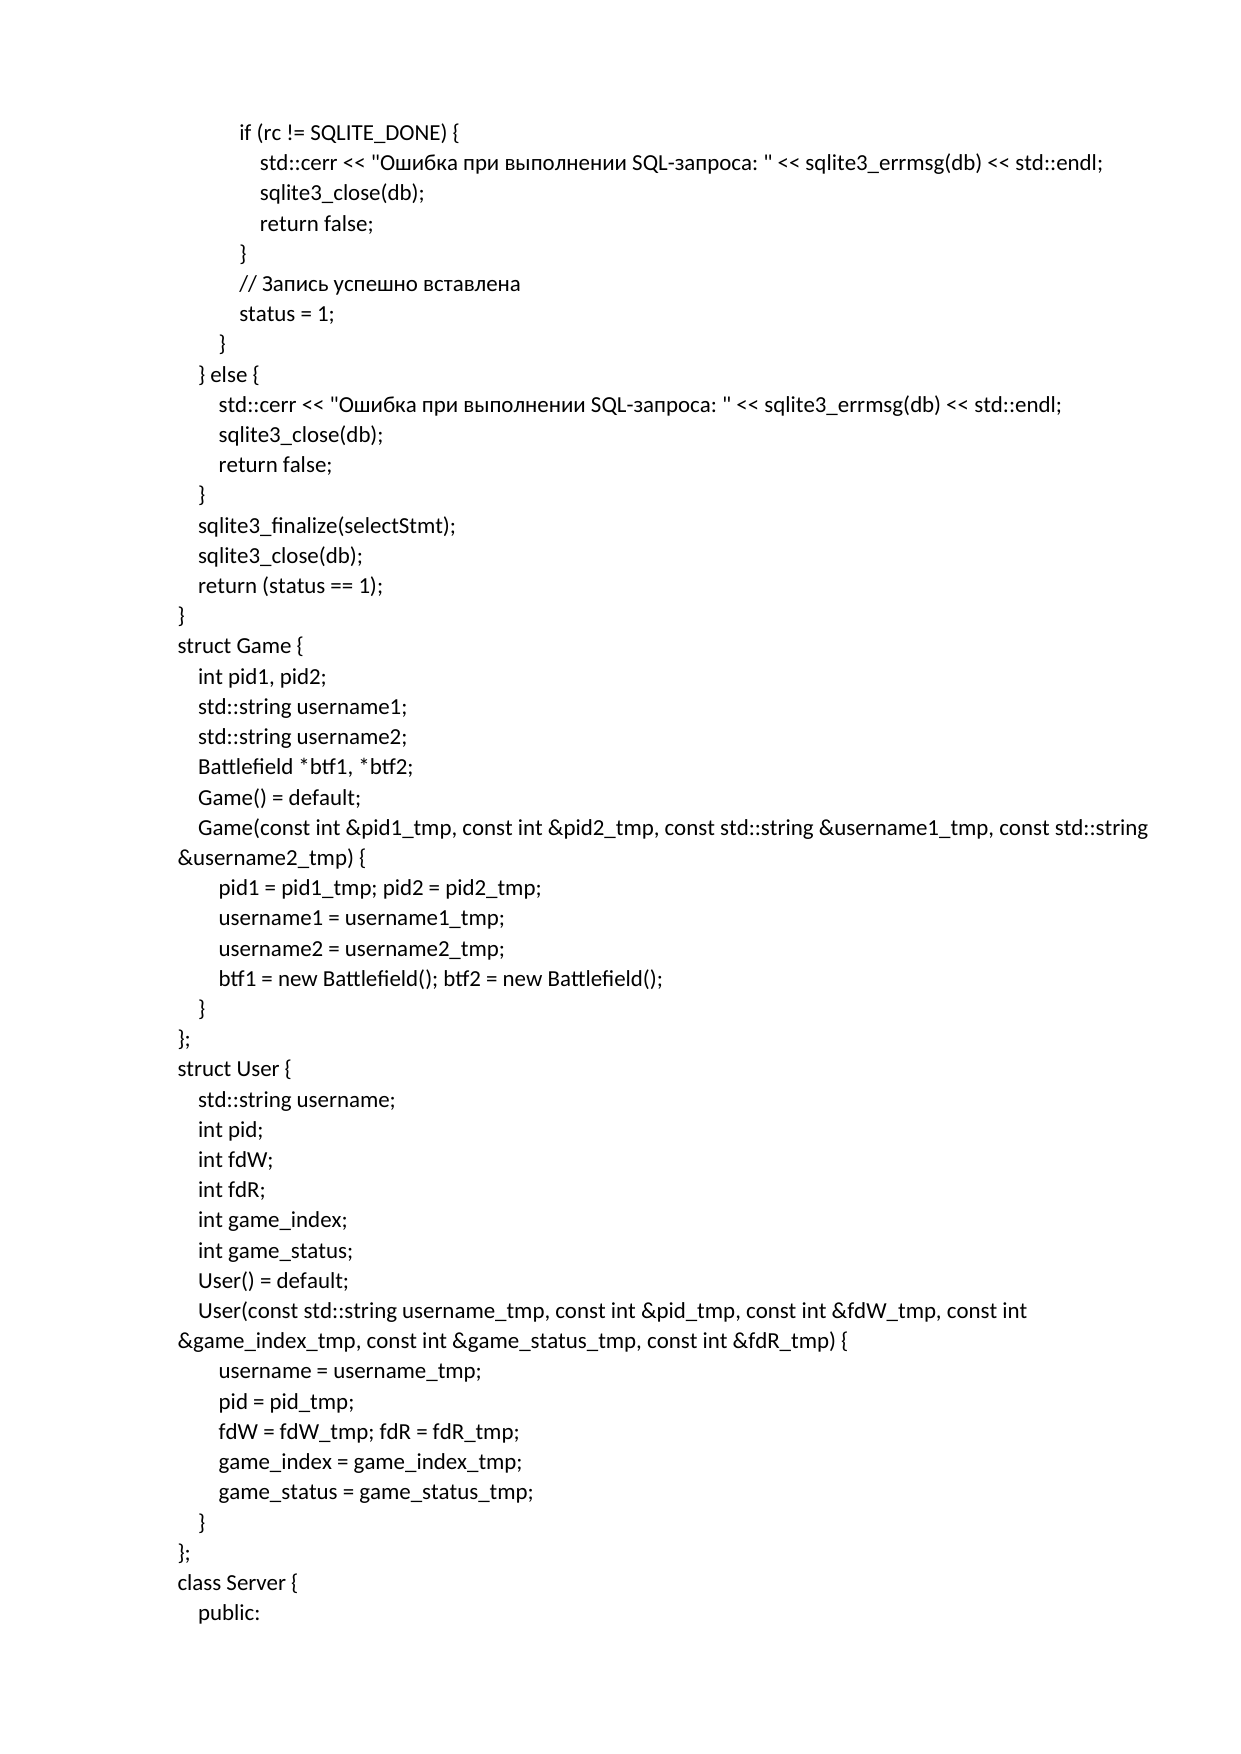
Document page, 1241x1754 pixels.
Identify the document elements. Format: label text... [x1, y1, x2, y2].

text }; [177, 1024, 1152, 1052]
text return false; [177, 209, 1152, 237]
text } else { [177, 360, 1152, 388]
text int game_index; [177, 1206, 1152, 1234]
text fdW = fdW_tmp; fdR = fdR_tmp; [177, 1417, 1152, 1445]
text int fdW; [177, 1145, 1152, 1173]
text }; [177, 1538, 1152, 1566]
text std::string username2; [177, 722, 1152, 750]
text std::cerr << "Ошибка при выполнении SQL-запроса: " << sqlite3_errmsg(db) << std::endl; [177, 390, 1152, 418]
text } [177, 601, 1152, 629]
text game_index = game_index_tmp; [177, 1447, 1152, 1475]
text if (rc != SQLITE_DONE) { [177, 118, 1152, 146]
text } [177, 239, 1152, 267]
text Game() = default; [177, 783, 1152, 811]
text User() = default; [177, 1266, 1152, 1294]
text sqlite3_finalize(selectStmt); [177, 511, 1152, 539]
text std::cerr << "Ошибка при выполнении SQL-запроса: " << sqlite3_errmsg(db) << std::endl; [177, 148, 1152, 176]
text } [177, 481, 1152, 509]
text int pid1, pid2; [177, 662, 1152, 690]
text return (status == 1); [177, 571, 1152, 599]
text btf1 = new Battlefield(); btf2 = new Battlefield(); [177, 964, 1152, 992]
text sqlite3_close(db); [177, 541, 1152, 569]
text class Server { [177, 1568, 1152, 1596]
text struct User { [177, 1054, 1152, 1083]
text int game_status; [177, 1236, 1152, 1264]
text std::string username1; [177, 692, 1152, 720]
text pid1 = pid1_tmp; pid2 = pid2_tmp; [177, 873, 1152, 901]
text status = 1; [177, 299, 1152, 327]
text int pid; [177, 1115, 1152, 1143]
text Game(const int &pid1_tmp, const int &pid2_tmp, const std::string &username1_tmp, const std::string &username2_tmp) { [177, 813, 1152, 871]
text Battlefield *btf1, *btf2; [177, 752, 1152, 781]
text username = username_tmp; [177, 1357, 1152, 1385]
text pid = pid_tmp; [177, 1387, 1152, 1415]
text User(const std::string username_tmp, const int &pid_tmp, const int &fdW_tmp, const int &game_index_tmp, const int &game_status_tmp, const int &fdR_tmp) { [177, 1296, 1152, 1354]
text username2 = username2_tmp; [177, 934, 1152, 962]
text username1 = username1_tmp; [177, 903, 1152, 932]
text sqlite3_close(db); [177, 178, 1152, 207]
text } [177, 1508, 1152, 1536]
text game_status = game_status_tmp; [177, 1477, 1152, 1506]
text sqlite3_close(db); [177, 420, 1152, 448]
text // Запись успешно вставлена [177, 269, 1152, 297]
text public: [177, 1598, 1152, 1626]
text } [177, 994, 1152, 1022]
text int fdR; [177, 1175, 1152, 1203]
text return false; [177, 450, 1152, 478]
text struct Game { [177, 632, 1152, 660]
text } [177, 329, 1152, 358]
text std::string username; [177, 1085, 1152, 1113]
